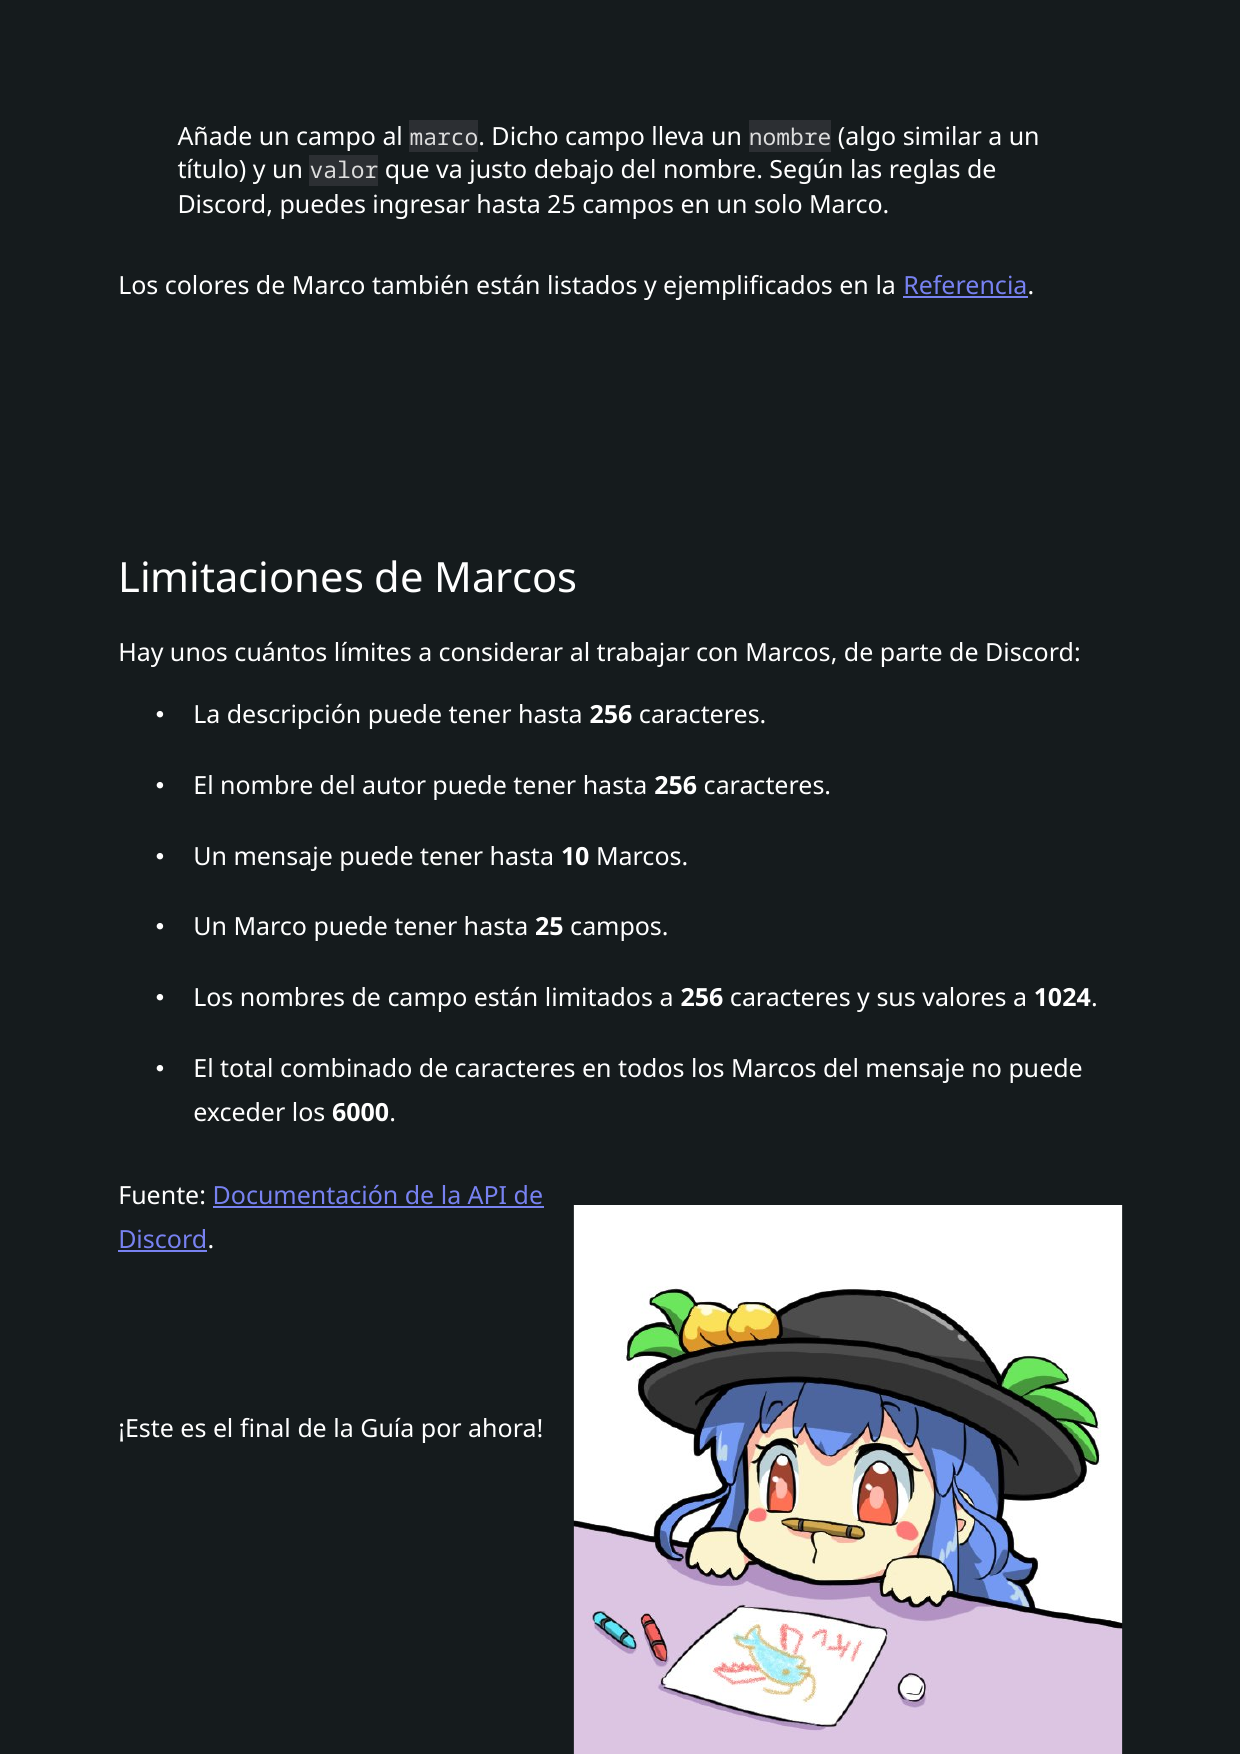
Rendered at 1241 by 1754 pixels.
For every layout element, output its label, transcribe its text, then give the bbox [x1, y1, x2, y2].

text Fuente: Documentación de la API de Discord. [118, 1177, 1122, 1256]
list El nombre del autor puede tener hasta 256 caracteres. [156, 767, 1122, 802]
text Los colores de Marco también están listados y ejemplificados en la Referencia. [118, 268, 1122, 302]
text Añade un campo al marco. Dicho campo lleva un nombre (algo similar a un título) y un valor que va justo debajo del nombre. Según las reglas de Discord, puedes ingresar hasta 25 campos en un solo Marco. [177, 118, 1063, 220]
list Un Marco puede tener hasta 25 campos. [156, 909, 1122, 943]
text Hay unos cuántos límites a considerar al trabajar con Marcos, de parte de Discord: [118, 635, 1122, 669]
list Un mensaje puede tener hasta 10 Marcos. [156, 838, 1122, 872]
subtitle Limitaciones de Marcos [118, 548, 1122, 604]
text ¡Este es el final de la Guía por ahora! [118, 1411, 573, 1444]
list La descripción puede tener hasta 256 caracteres. [156, 697, 1122, 731]
picture [573, 1205, 1123, 1754]
list El total combinado de caracteres en todos los Marcos del mensaje no puede exceder los 6000. [156, 1050, 1122, 1129]
list Los nombres de campo están limitados a 256 caracteres y sus valores a 1024. [156, 980, 1122, 1014]
